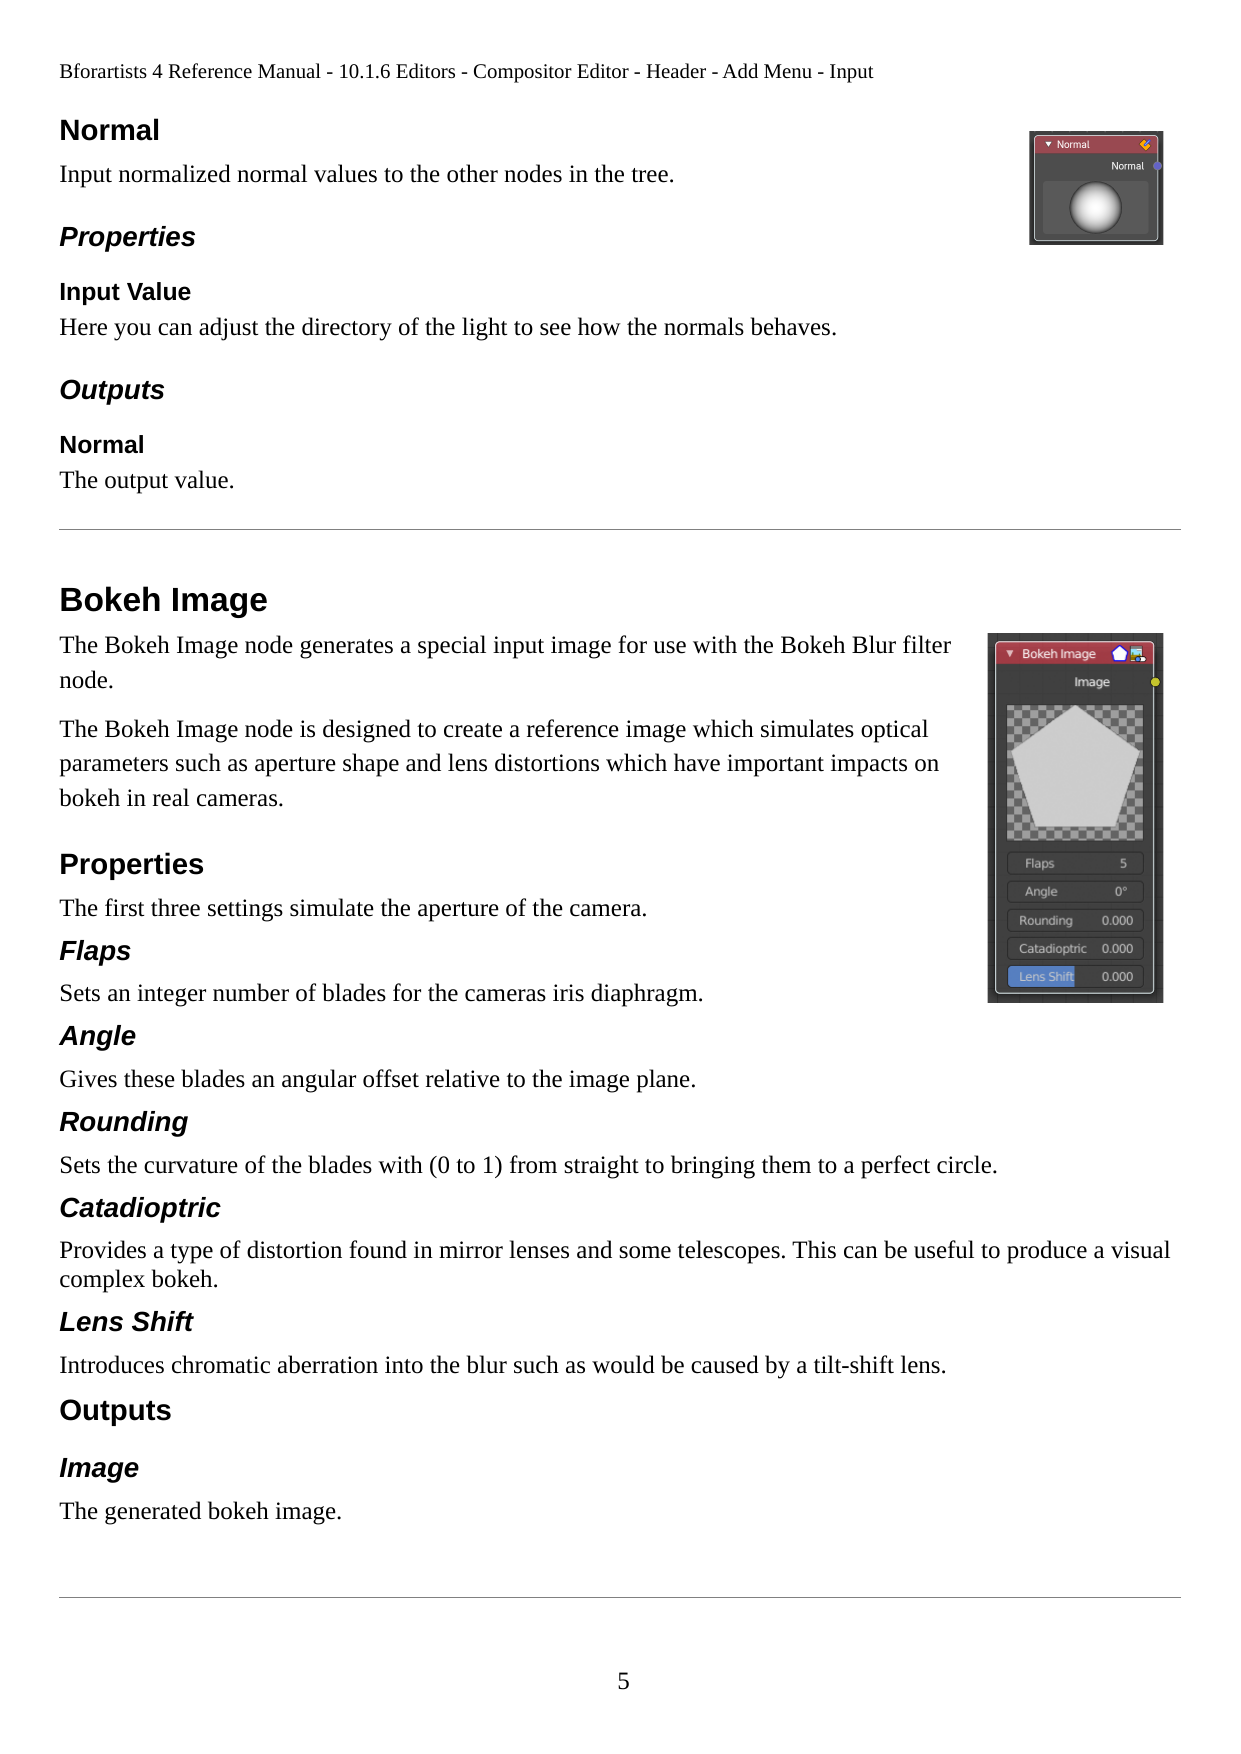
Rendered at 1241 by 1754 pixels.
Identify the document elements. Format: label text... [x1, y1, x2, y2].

picture [987, 633, 1164, 1003]
text Input normalized normal values to the other nodes in the tree. [59, 159, 1029, 188]
text Introduces chromatic aberration into the blur such as would be caused by a tilt-shift lens. [59, 1350, 1181, 1378]
text The Bokeh Image node generates a special input image for use with the Bokeh Blur filter node. [59, 631, 1181, 694]
text The Bokeh Image node is designed to create a reference image which simulates optical parameters such as aperture shape and lens distortions which have important impacts on bokeh in real cameras. [59, 714, 987, 812]
subtitle Normal [59, 431, 1181, 459]
subtitle Lens Shift [59, 1305, 1181, 1337]
text Sets the curvature of the blades with (0 to 1) from straight to bringing them to a perfect circle. [59, 1150, 1181, 1178]
subtitle Properties [59, 847, 987, 880]
text The first three settings simulate the aperture of the camera. [59, 893, 987, 922]
subtitle Properties [59, 220, 1181, 252]
picture [1029, 131, 1164, 245]
subtitle Bokeh Image [59, 579, 1181, 618]
text Sets an integer number of blades for the cameras iris diaphragm. [59, 978, 1181, 1007]
subtitle Outputs [59, 374, 1181, 406]
subtitle Angle [59, 1020, 1181, 1052]
subtitle [1164, 934, 1181, 966]
subtitle Rounding [59, 1105, 1181, 1137]
subtitle Normal [59, 113, 1181, 146]
subtitle Catadioptric [59, 1191, 1181, 1223]
text Gives these blades an angular offset relative to the image plane. [59, 1064, 1181, 1093]
text Provides a type of distortion found in mirror lenses and some telescopes. This can be useful to produce a visual complex bokeh. [59, 1235, 1181, 1293]
subtitle Input Value [59, 277, 1181, 306]
subtitle [1164, 847, 1181, 880]
subtitle Flaps [59, 934, 987, 966]
text The output value. [59, 465, 1181, 494]
subtitle Outputs [59, 1393, 1181, 1427]
text Here you can adjust the directory of the light to see how the normals behaves. [59, 312, 1181, 341]
text The generated bokeh image. [59, 1496, 1181, 1525]
subtitle Image [59, 1452, 1181, 1484]
